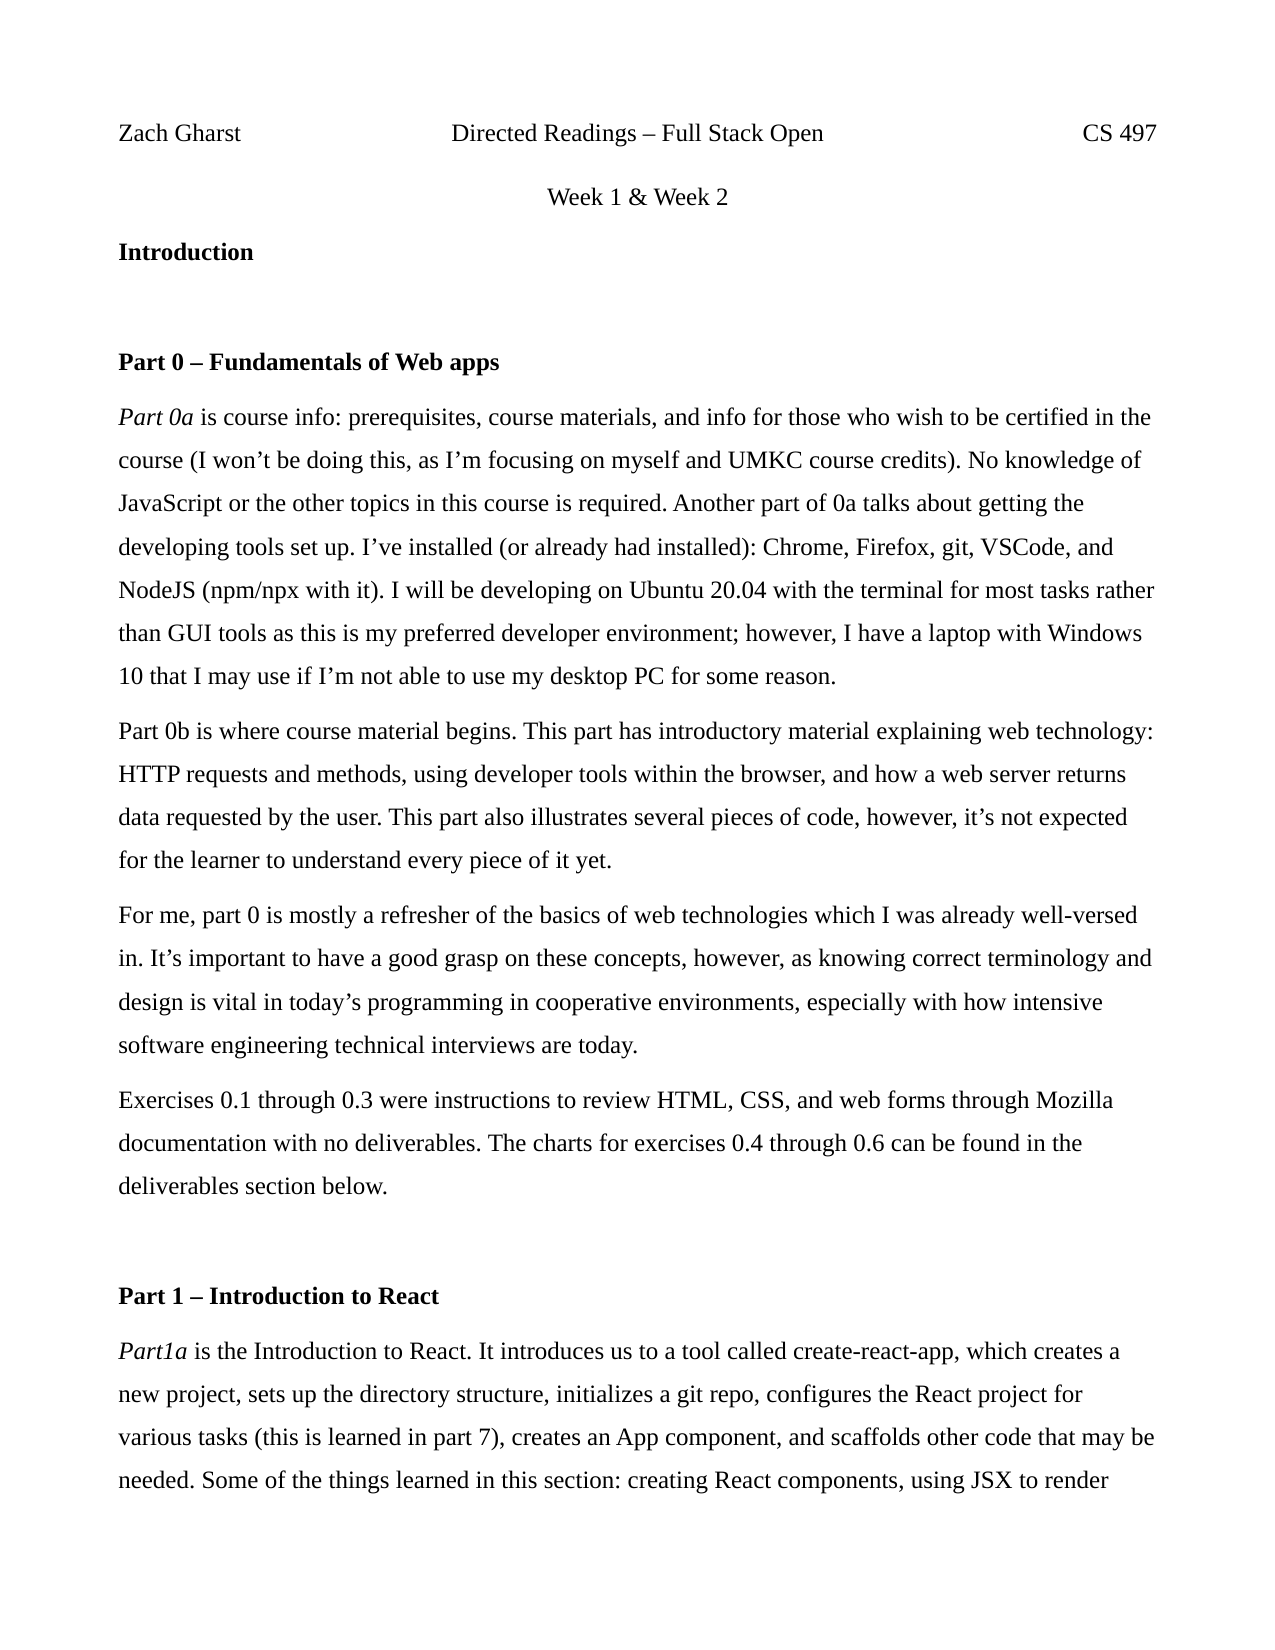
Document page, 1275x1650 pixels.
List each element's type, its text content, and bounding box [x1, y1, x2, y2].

text Part 0 – Fundamentals of Web apps [118, 347, 1157, 376]
text Part 1 – Introduction to React [118, 1281, 1157, 1310]
text For me, part 0 is mostly a refresher of the basics of web technologies which I was already well-versed in. It’s important to have a good grasp on these concepts, however, as knowing correct terminology and design is vital in today’s programming in cooperative environments, especially with how intensive software engineering technical interviews are today. [118, 900, 1157, 1058]
text Part1a is the Introduction to React. It introduces us to a tool called create-react-app, which creates a new project, sets up the directory structure, initializes a git repo, configures the React project for various tasks (this is learned in part 7), creates an App component, and scaffolds other code that may be needed. Some of the things learned in this section: creating React components, using JSX to render [118, 1336, 1157, 1494]
text Part 0b is where course material begins. This part has introductory material explaining web technology: HTTP requests and methods, using developer tools within the browser, and how a web server returns data requested by the user. This part also illustrates several pieces of code, however, it’s not expected for the learner to understand every piece of it yet. [118, 716, 1157, 874]
text Introduction [118, 237, 1157, 266]
text Week 1 & Week 2 [118, 182, 1157, 211]
text Part 0a is course info: prerequisites, course materials, and info for those who wish to be certified in the course (I won’t be doing this, as I’m focusing on myself and UMKC course credits). No knowledge of JavaScript or the other topics in this course is required. Another part of 0a talks about getting the developing tools set up. I’ve installed (or already had installed): Chrome, Firefox, git, VSCode, and NodeJS (npm/npx with it). I will be developing on Ubuntu 20.04 with the terminal for most tasks rather than GUI tools as this is my preferred developer environment; however, I have a laptop with Windows 10 that I may use if I’m not able to use my desktop PC for some reason. [118, 402, 1157, 690]
text Exercises 0.1 through 0.3 were instructions to review HTML, CSS, and web forms through Mozilla documentation with no deliverables. The charts for exercises 0.4 through 0.6 can be found in the deliverables section below. [118, 1085, 1157, 1200]
